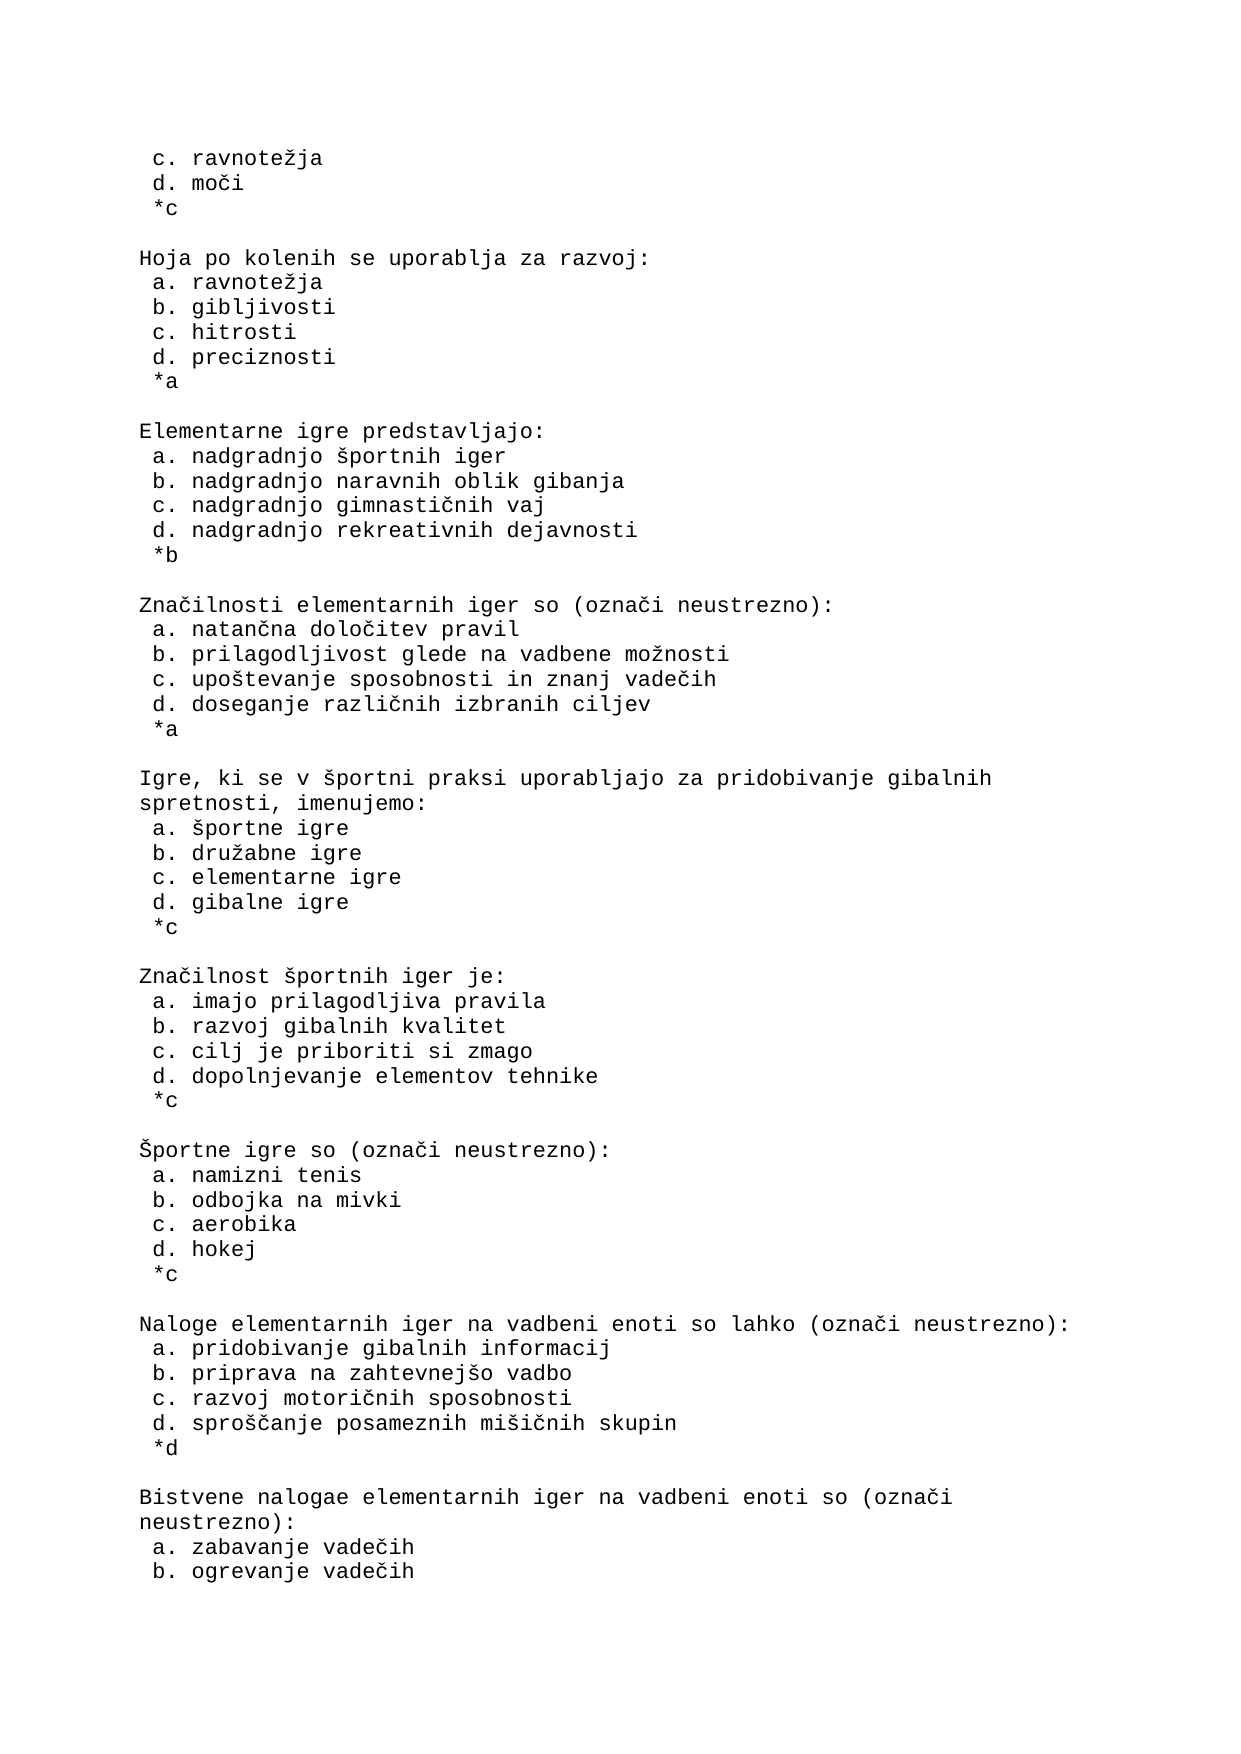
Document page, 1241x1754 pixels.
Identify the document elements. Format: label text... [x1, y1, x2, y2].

text c. upoštevanje sposobnosti in znanj vadečih [139, 668, 1101, 693]
text b. ogrevanje vadečih [139, 1561, 1101, 1586]
text b. družabne igre [139, 842, 1101, 867]
text Bistvene nalogae elementarnih iger na vadbeni enoti so (označi neustrezno): [139, 1486, 1101, 1536]
text d. hokej [139, 1238, 1101, 1263]
text a. imajo prilagodljiva pravila [139, 991, 1101, 1015]
text d. nadgradnjo rekreativnih dejavnosti [139, 519, 1101, 544]
text a. natančna določitev pravil [139, 619, 1101, 643]
text d. dopolnjevanje elementov tehnike [139, 1065, 1101, 1090]
text *a [139, 718, 1101, 743]
text d. preciznosti [139, 346, 1101, 371]
text b. nadgradnjo naravnih oblik gibanja [139, 470, 1101, 495]
text c. elementarne igre [139, 867, 1101, 891]
text Naloge elementarnih iger na vadbeni enoti so lahko (označi neustrezno): [139, 1313, 1101, 1338]
text b. priprava na zahtevnejšo vadbo [139, 1362, 1101, 1387]
text *c [139, 1263, 1101, 1288]
text Hoja po kolenih se uporablja za razvoj: [139, 247, 1101, 272]
text *c [139, 1090, 1101, 1114]
text a. ravnotežja [139, 272, 1101, 296]
text a. pridobivanje gibalnih informacij [139, 1338, 1101, 1362]
text Značilnosti elementarnih iger so (označi neustrezno): [139, 594, 1101, 619]
text a. zabavanje vadečih [139, 1536, 1101, 1561]
text a. nadgradnjo športnih iger [139, 445, 1101, 470]
text c. hitrosti [139, 321, 1101, 346]
text b. razvoj gibalnih kvalitet [139, 1015, 1101, 1040]
text c. aerobika [139, 1214, 1101, 1238]
text *d [139, 1437, 1101, 1462]
text Igre, ki se v športni praksi uporabljajo za pridobivanje gibalnih spretnosti, imenujemo: [139, 767, 1101, 817]
text b. odbojka na mivki [139, 1189, 1101, 1214]
text *c [139, 916, 1101, 941]
text Elementarne igre predstavljajo: [139, 420, 1101, 445]
text b. gibljivosti [139, 296, 1101, 321]
text c. ravnotežja [139, 148, 1101, 172]
text c. nadgradnjo gimnastičnih vaj [139, 495, 1101, 519]
text a. športne igre [139, 817, 1101, 842]
text d. doseganje različnih izbranih ciljev [139, 693, 1101, 718]
text a. namizni tenis [139, 1164, 1101, 1189]
text d. moči [139, 172, 1101, 197]
text c. cilj je priboriti si zmago [139, 1040, 1101, 1065]
text Značilnost športnih iger je: [139, 966, 1101, 991]
text d. sproščanje posameznih mišičnih skupin [139, 1412, 1101, 1437]
text *a [139, 371, 1101, 396]
text Športne igre so (označi neustrezno): [139, 1139, 1101, 1164]
text b. prilagodljivost glede na vadbene možnosti [139, 643, 1101, 668]
text *c [139, 197, 1101, 222]
text c. razvoj motoričnih sposobnosti [139, 1387, 1101, 1412]
text d. gibalne igre [139, 891, 1101, 916]
text *b [139, 544, 1101, 569]
